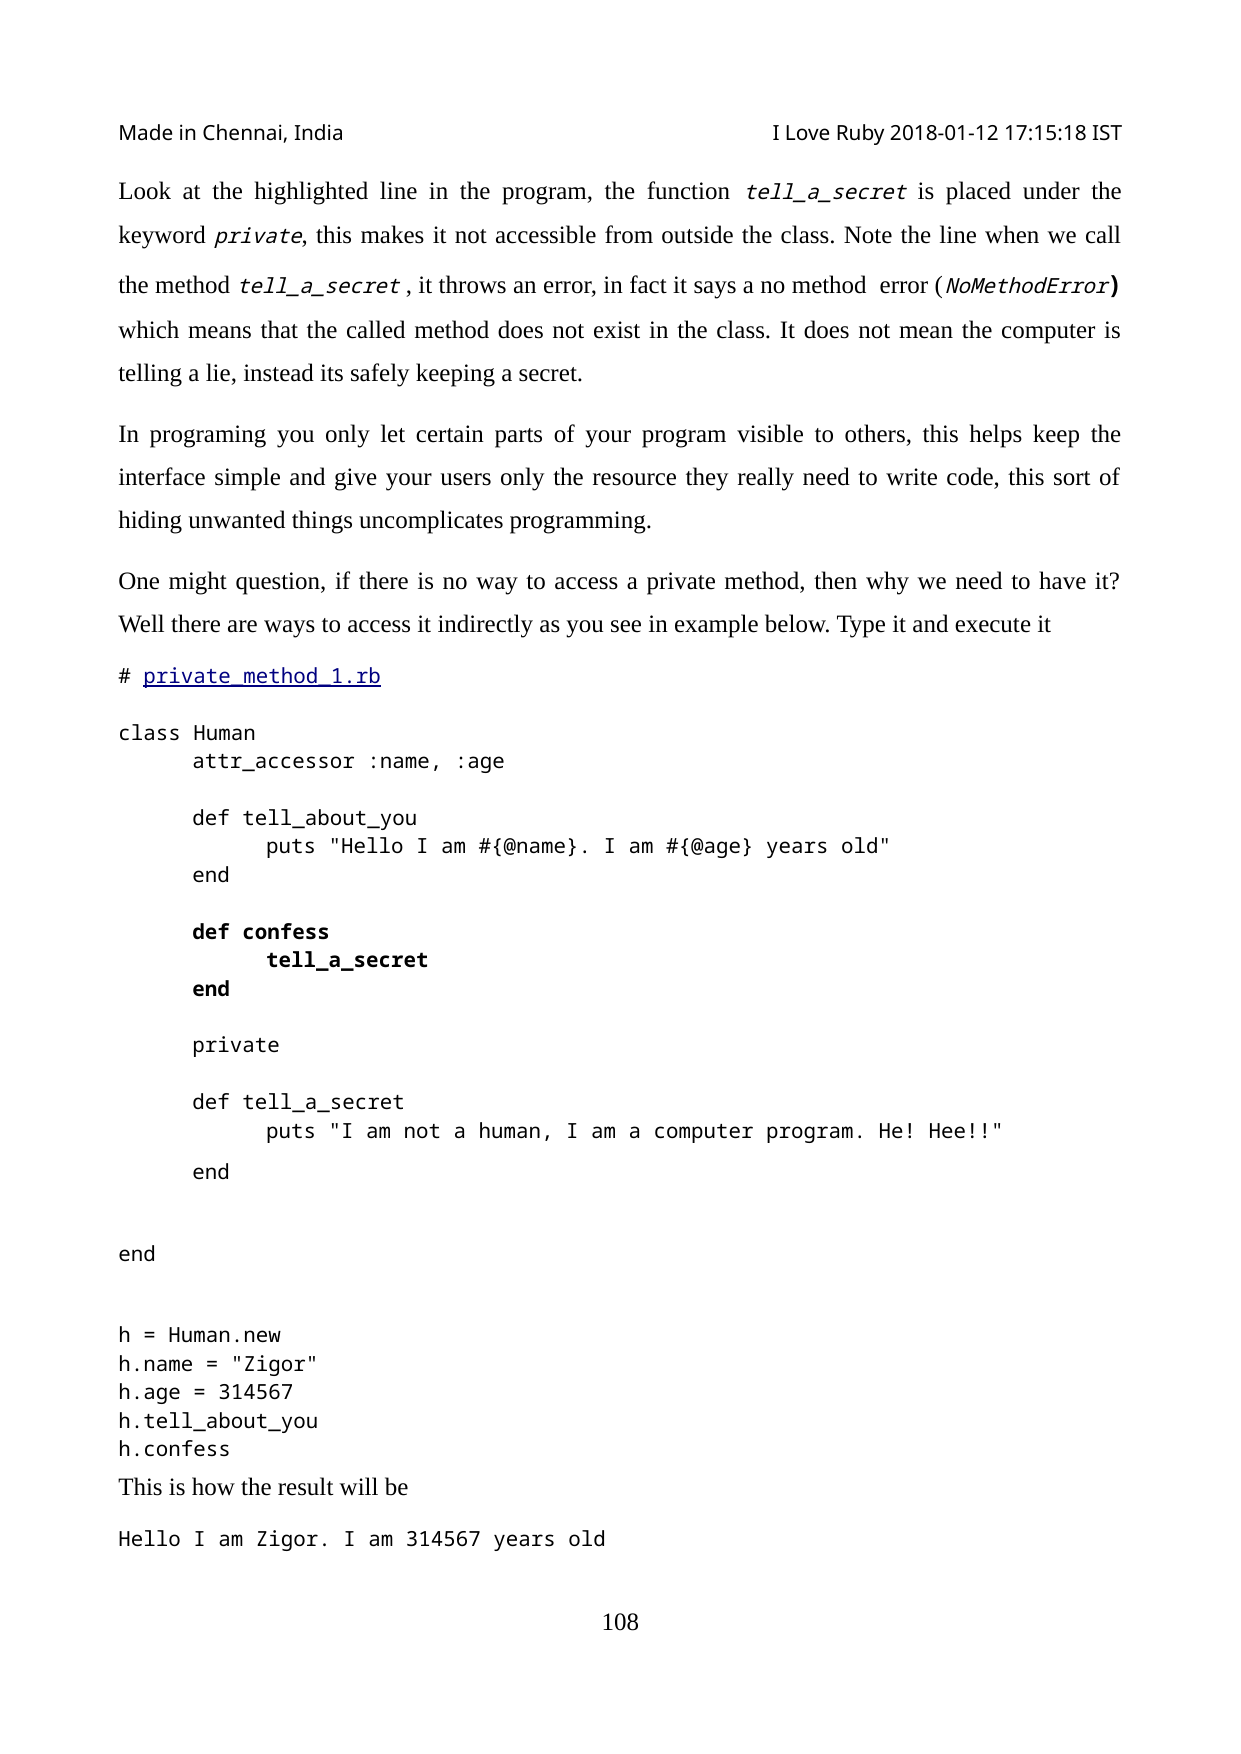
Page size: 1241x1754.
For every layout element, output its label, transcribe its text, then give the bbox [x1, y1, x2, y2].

text h.confess [118, 1434, 1122, 1463]
text def confess [118, 917, 1122, 945]
text This is how the result will be [118, 1472, 1122, 1500]
text In programing you only let certain parts of your program visible to others, this helps keep the interface simple and give your users only the resource they really need to write code, this sort of hiding unwanted things uncomplicates programming. [118, 419, 1122, 534]
text def tell_about_you [118, 803, 1122, 832]
text h.tell_about_you [118, 1406, 1122, 1434]
text tell_a_secret [118, 945, 1122, 974]
text # private_method_1.rb [118, 661, 1122, 689]
text One might question, if there is no way to access a private method, then why we need to have it? Well there are ways to access it indirectly as you see in example below. Type it and execute it [118, 566, 1122, 638]
text Hello I am Zigor. I am 314567 years old [118, 1524, 1122, 1552]
text def tell_a_secret [118, 1087, 1122, 1116]
text h.age = 314567 [118, 1377, 1122, 1406]
text end [118, 860, 1122, 888]
text end [118, 974, 1122, 1002]
text end [118, 1239, 1122, 1267]
text end [118, 1157, 1122, 1185]
text attr_accessor :name, :age [118, 746, 1122, 775]
text class Human [118, 718, 1122, 746]
text h = Human.new [118, 1321, 1122, 1349]
text h.name = "Zigor" [118, 1349, 1122, 1377]
text puts "Hello I am #{@name}. I am #{@age} years old" [118, 832, 1122, 860]
text puts "I am not a human, I am a computer program. He! Hee!!" [118, 1116, 1122, 1144]
text private [118, 1031, 1122, 1059]
text Look at the highlighted line in the program, the function tell_a_secret is placed under the keyword private, this makes it not accessible from outside the class. Note the line when we call the method tell_a_secret , it throws an error, in fact it says a no method error (NoMethodError) which means that the called method does not exist in the class. It does not mean the computer is telling a lie, instead its safely keeping a secret. [118, 176, 1122, 387]
